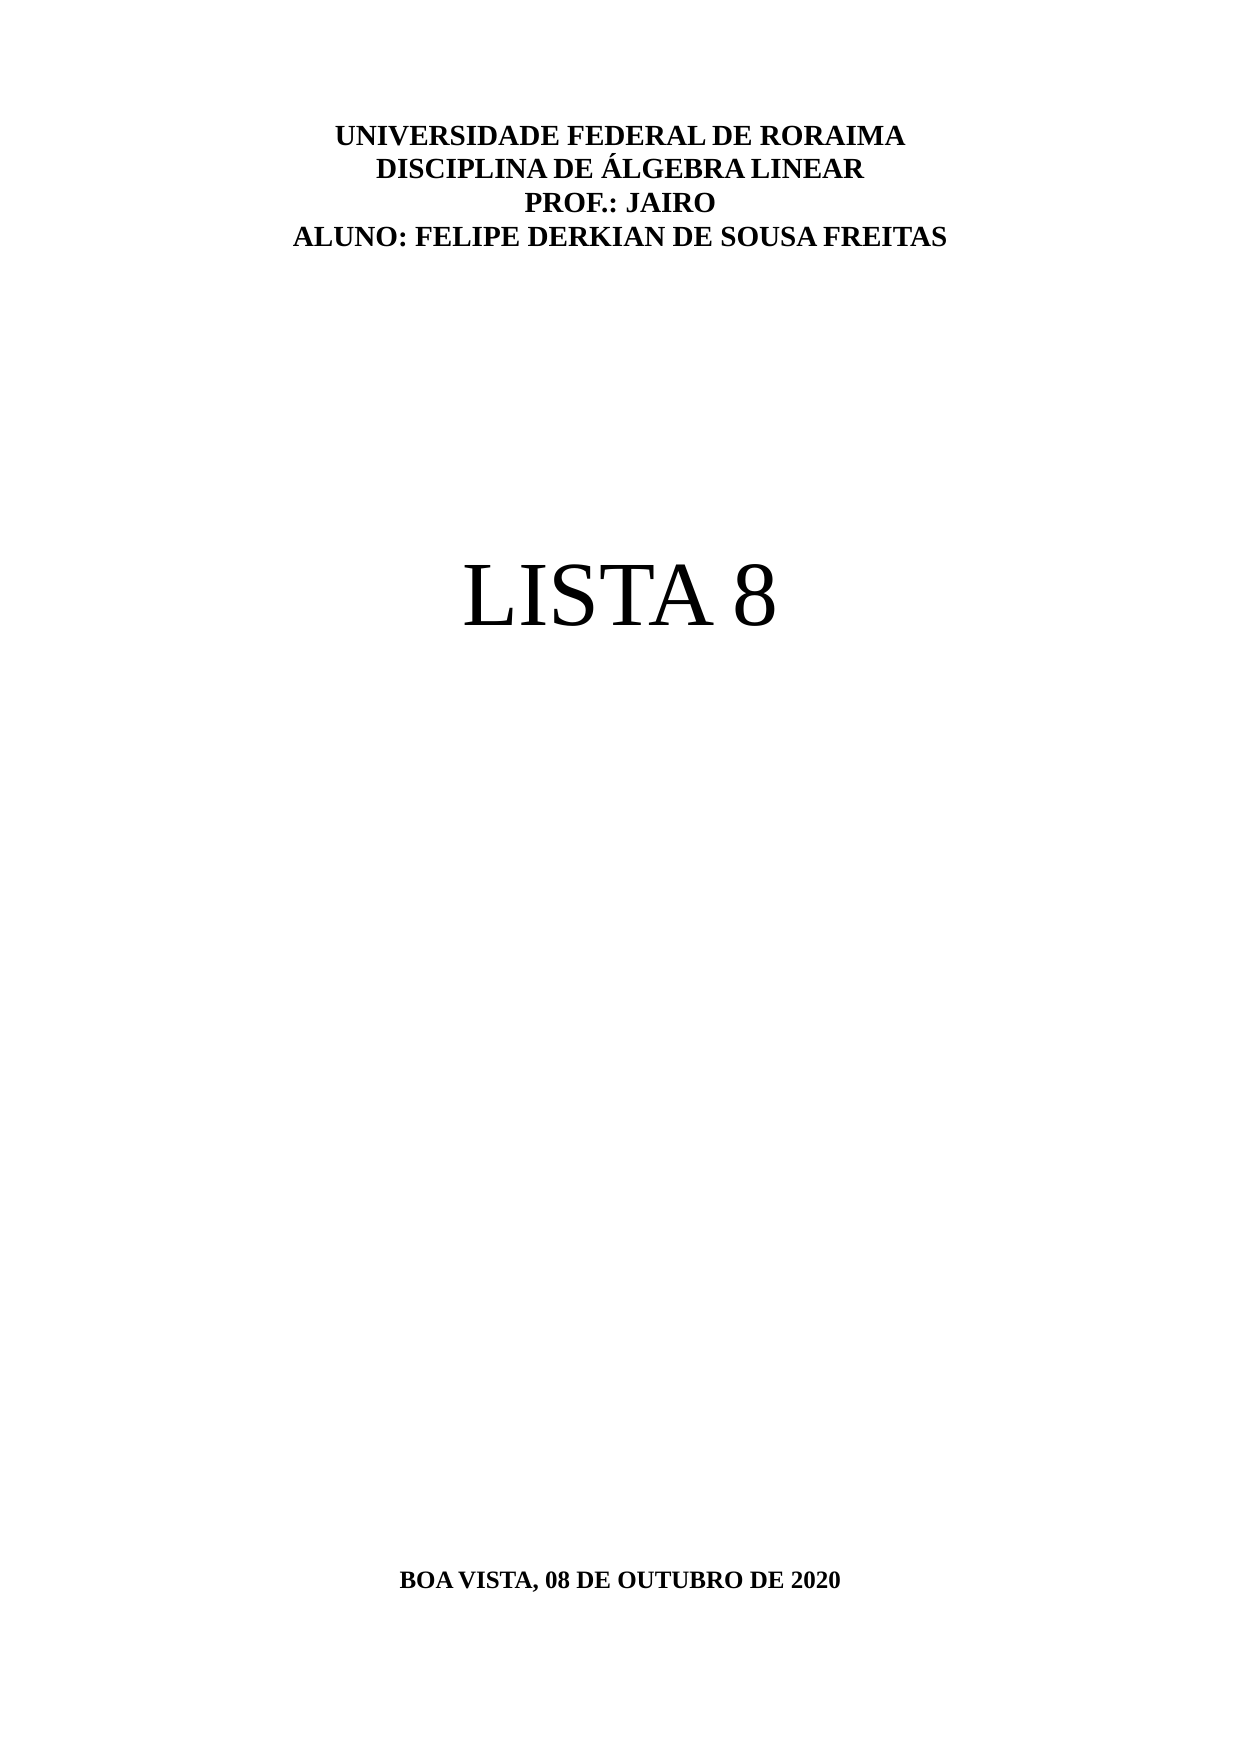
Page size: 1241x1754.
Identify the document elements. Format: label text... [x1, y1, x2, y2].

text PROF.: JAIRO [118, 185, 1122, 219]
text UNIVERSIDADE FEDERAL DE RORAIMA [118, 118, 1122, 152]
text ALUNO: FELIPE DERKIAN DE SOUSA FREITAS [118, 219, 1122, 252]
text BOA VISTA, 08 DE OUTUBRO DE 2020 [118, 1565, 1122, 1594]
text DISCIPLINA DE ÁLGEBRA LINEAR [118, 152, 1122, 185]
text LISTA 8 [118, 540, 1122, 645]
